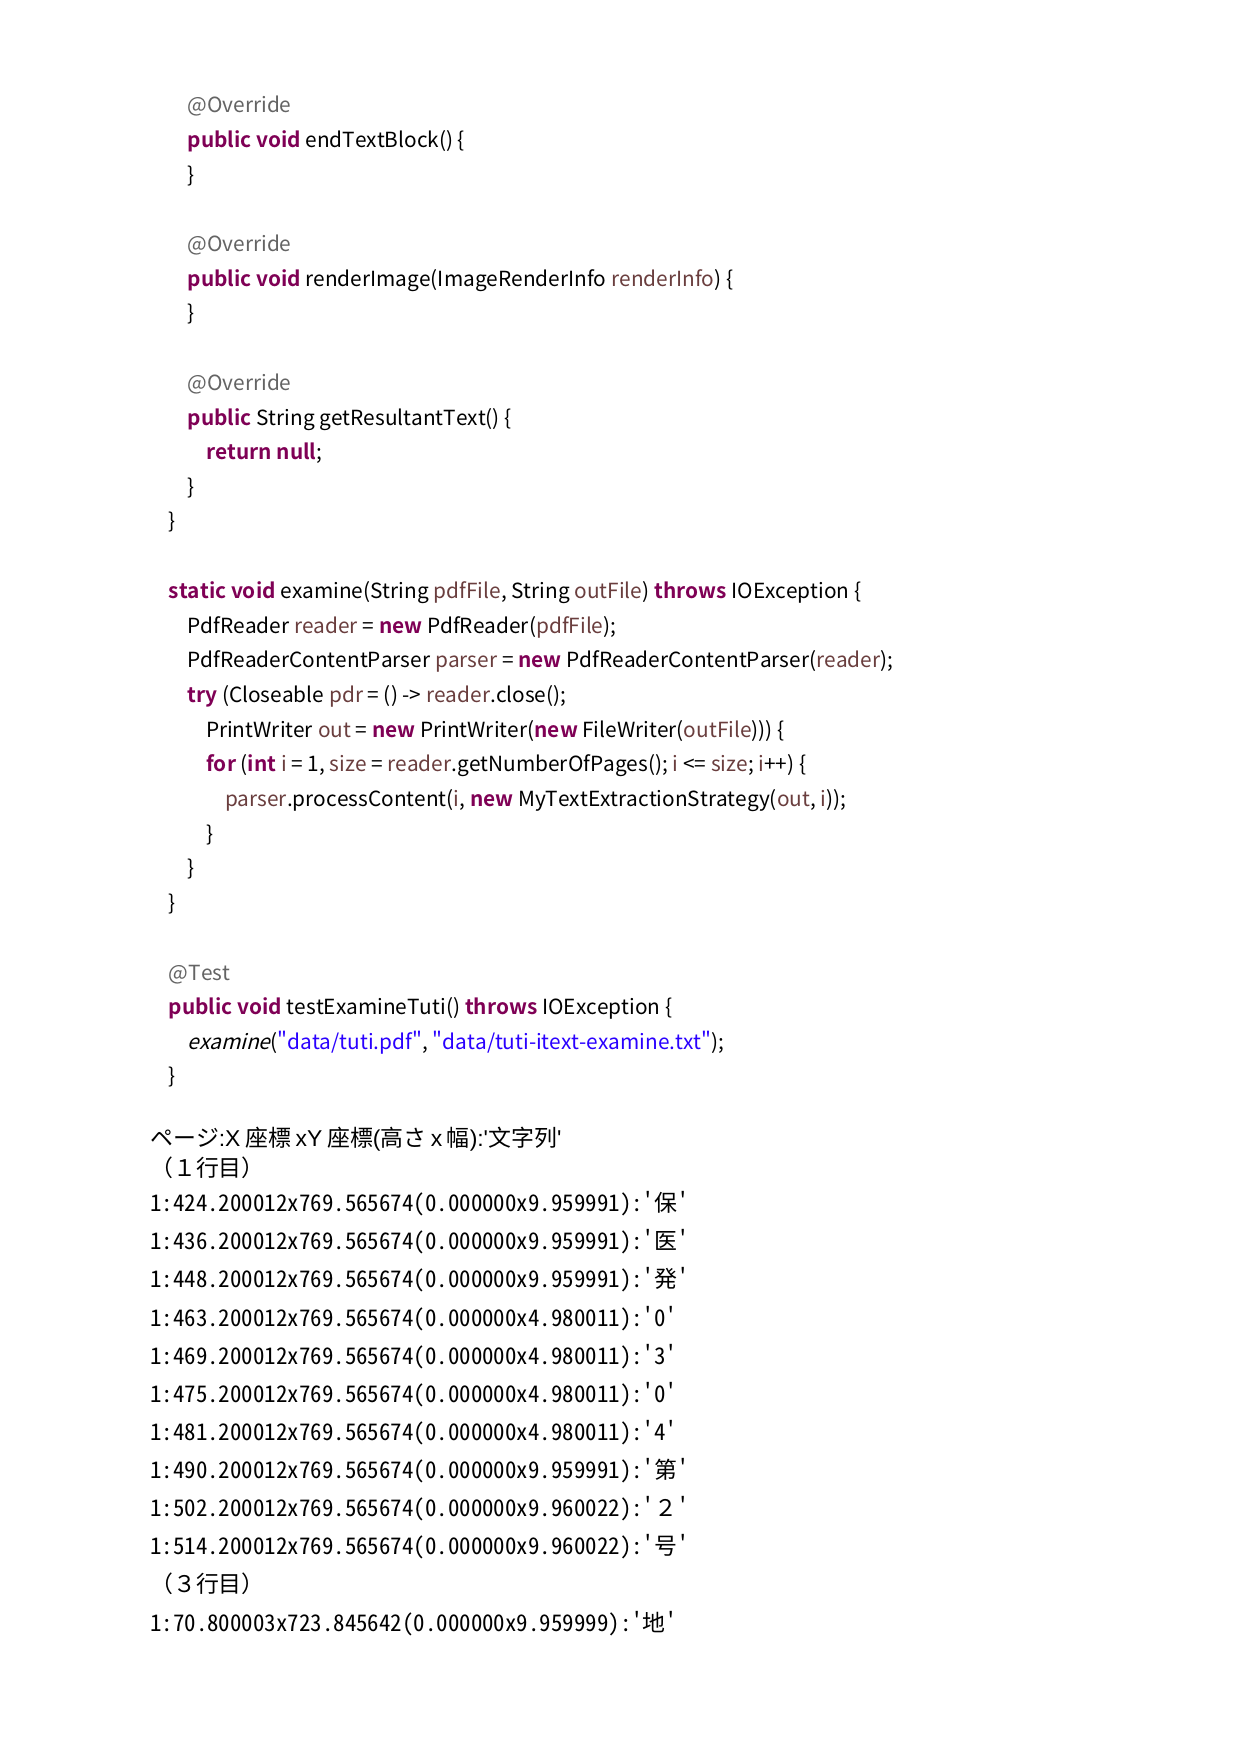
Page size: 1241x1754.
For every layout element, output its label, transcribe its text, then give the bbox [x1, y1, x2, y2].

text 1:481.200012x769.565674(0.000000x4.980011):'4' [150, 1414, 1152, 1447]
text } [150, 505, 1152, 535]
text } [150, 297, 1152, 327]
text } [150, 470, 1152, 500]
text } [150, 1060, 1152, 1090]
text 1:424.200012x769.565674(0.000000x9.959991):'保' [150, 1185, 1152, 1218]
text try (Closeable pdr = () -> reader.close(); [150, 678, 1152, 708]
text } [150, 886, 1152, 917]
text examine("data/tuti.pdf", "data/tuti-itext-examine.txt"); [150, 1025, 1152, 1055]
text public void testExamineTuti() throws IOException { [150, 990, 1152, 1021]
text 1:70.800003x723.845642(0.000000x9.959999):'地' [150, 1604, 1152, 1638]
text @Override [150, 88, 1152, 119]
text 1:469.200012x769.565674(0.000000x4.980011):'3' [150, 1338, 1152, 1371]
text 1:514.200012x769.565674(0.000000x9.960022):'号' [150, 1528, 1152, 1561]
text public void endTextBlock() { [150, 123, 1152, 153]
text 1:463.200012x769.565674(0.000000x4.980011):'0' [150, 1299, 1152, 1333]
text 1:448.200012x769.565674(0.000000x9.959991):'発' [150, 1261, 1152, 1294]
text @Override [150, 227, 1152, 257]
text } [150, 158, 1152, 188]
text 1:475.200012x769.565674(0.000000x4.980011):'0' [150, 1376, 1152, 1409]
text } [150, 817, 1152, 847]
text PdfReader reader = new PdfReader(pdfFile); [150, 609, 1152, 639]
text （３行目） [150, 1566, 1152, 1599]
text parser.processContent(i, new MyTextExtractionStrategy(out, i)); [150, 782, 1152, 812]
text 1:490.200012x769.565674(0.000000x9.959991):'第' [150, 1452, 1152, 1485]
text @Override [150, 366, 1152, 396]
text public String getResultantText() { [150, 401, 1152, 431]
text static void examine(String pdfFile, String outFile) throws IOException { [150, 574, 1152, 604]
text 1:436.200012x769.565674(0.000000x9.959991):'医' [150, 1223, 1152, 1256]
text } [150, 852, 1152, 882]
text 1:502.200012x769.565674(0.000000x9.960022):'２' [150, 1490, 1152, 1523]
text PdfReaderContentParser parser = new PdfReaderContentParser(reader); [150, 643, 1152, 674]
text （１行目） [150, 1155, 1152, 1181]
text return null; [150, 435, 1152, 466]
text ページ:X座標xY座標(高さx幅):'文字列' [150, 1125, 1152, 1151]
text @Test [150, 956, 1152, 986]
text public void renderImage(ImageRenderInfo renderInfo) { [150, 262, 1152, 292]
text for (int i = 1, size = reader.getNumberOfPages(); i <= size; i++) { [150, 748, 1152, 778]
text PrintWriter out = new PrintWriter(new FileWriter(outFile))) { [150, 713, 1152, 743]
